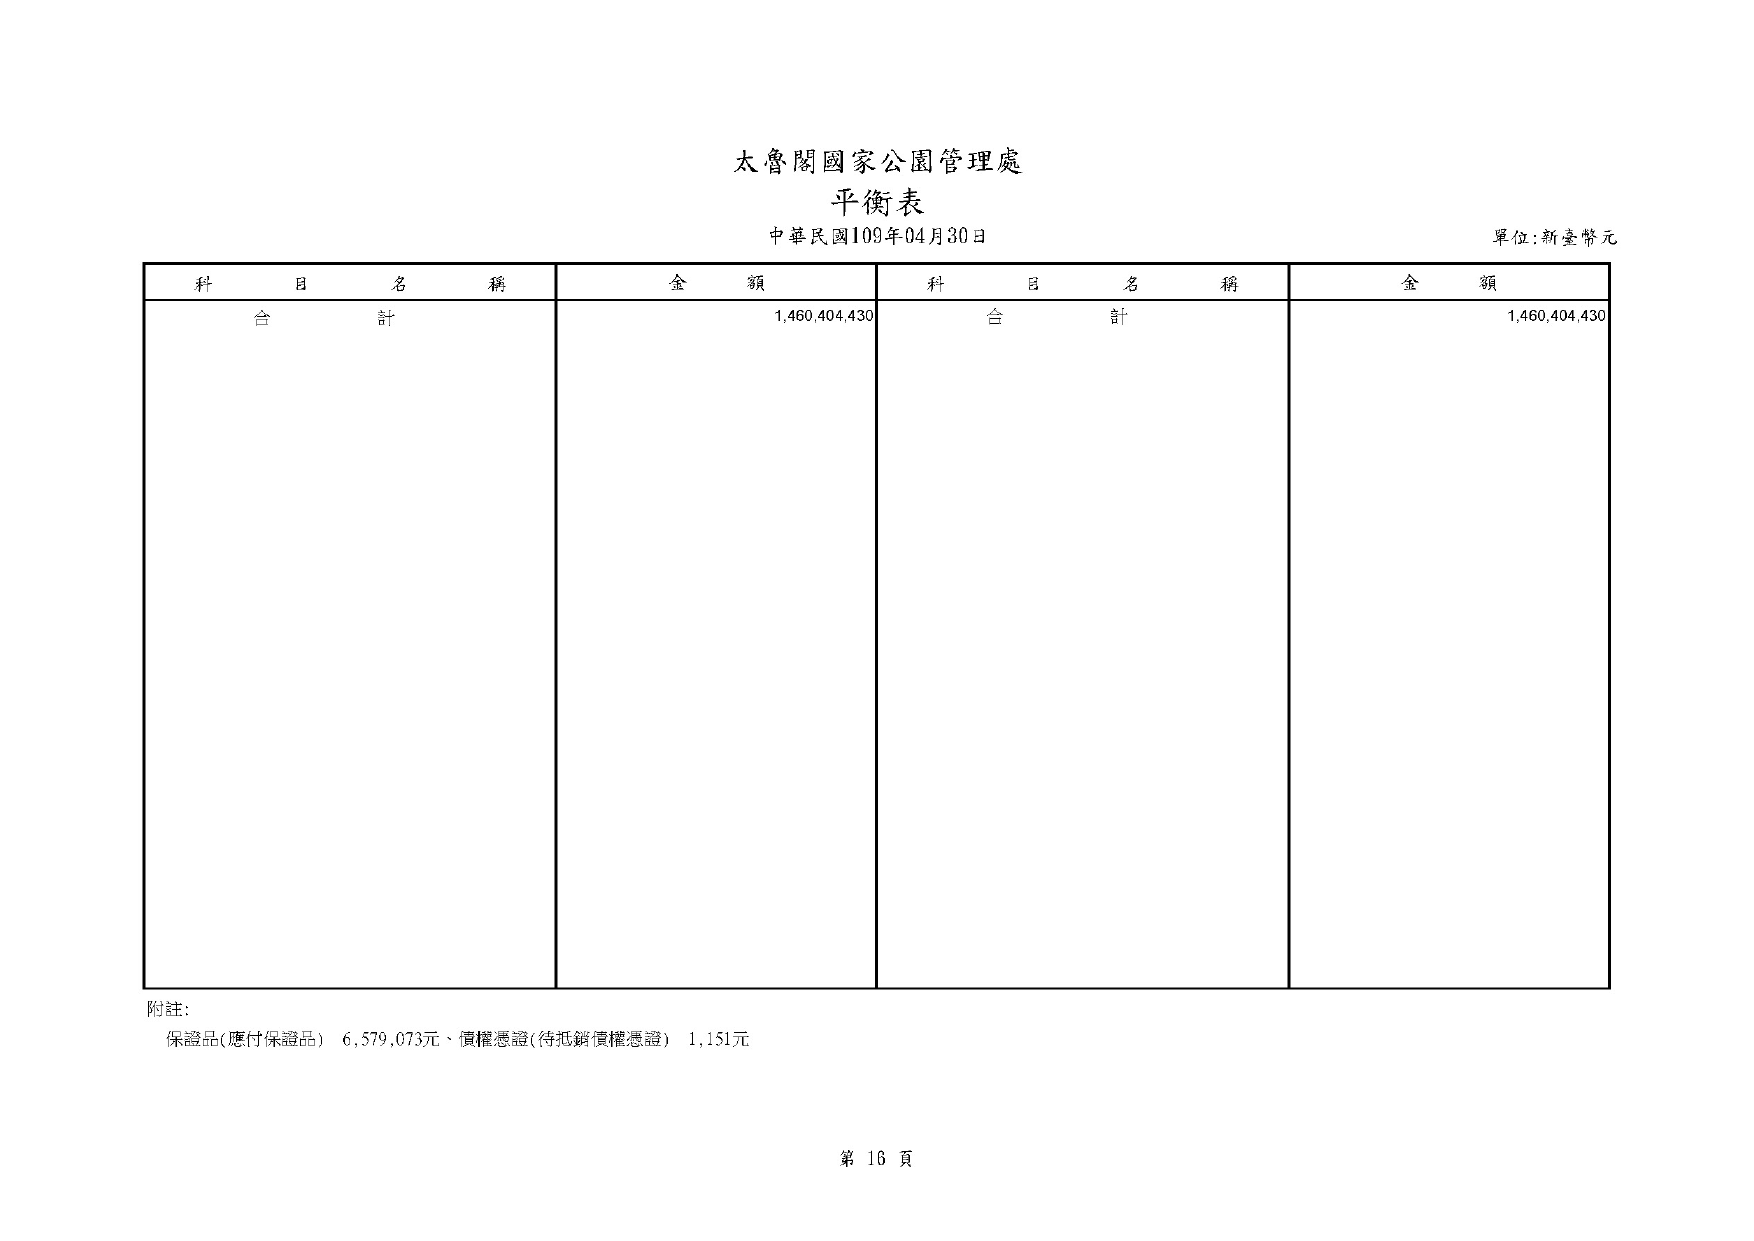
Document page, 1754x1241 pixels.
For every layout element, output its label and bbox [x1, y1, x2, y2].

picture [59, 59, 1695, 1216]
